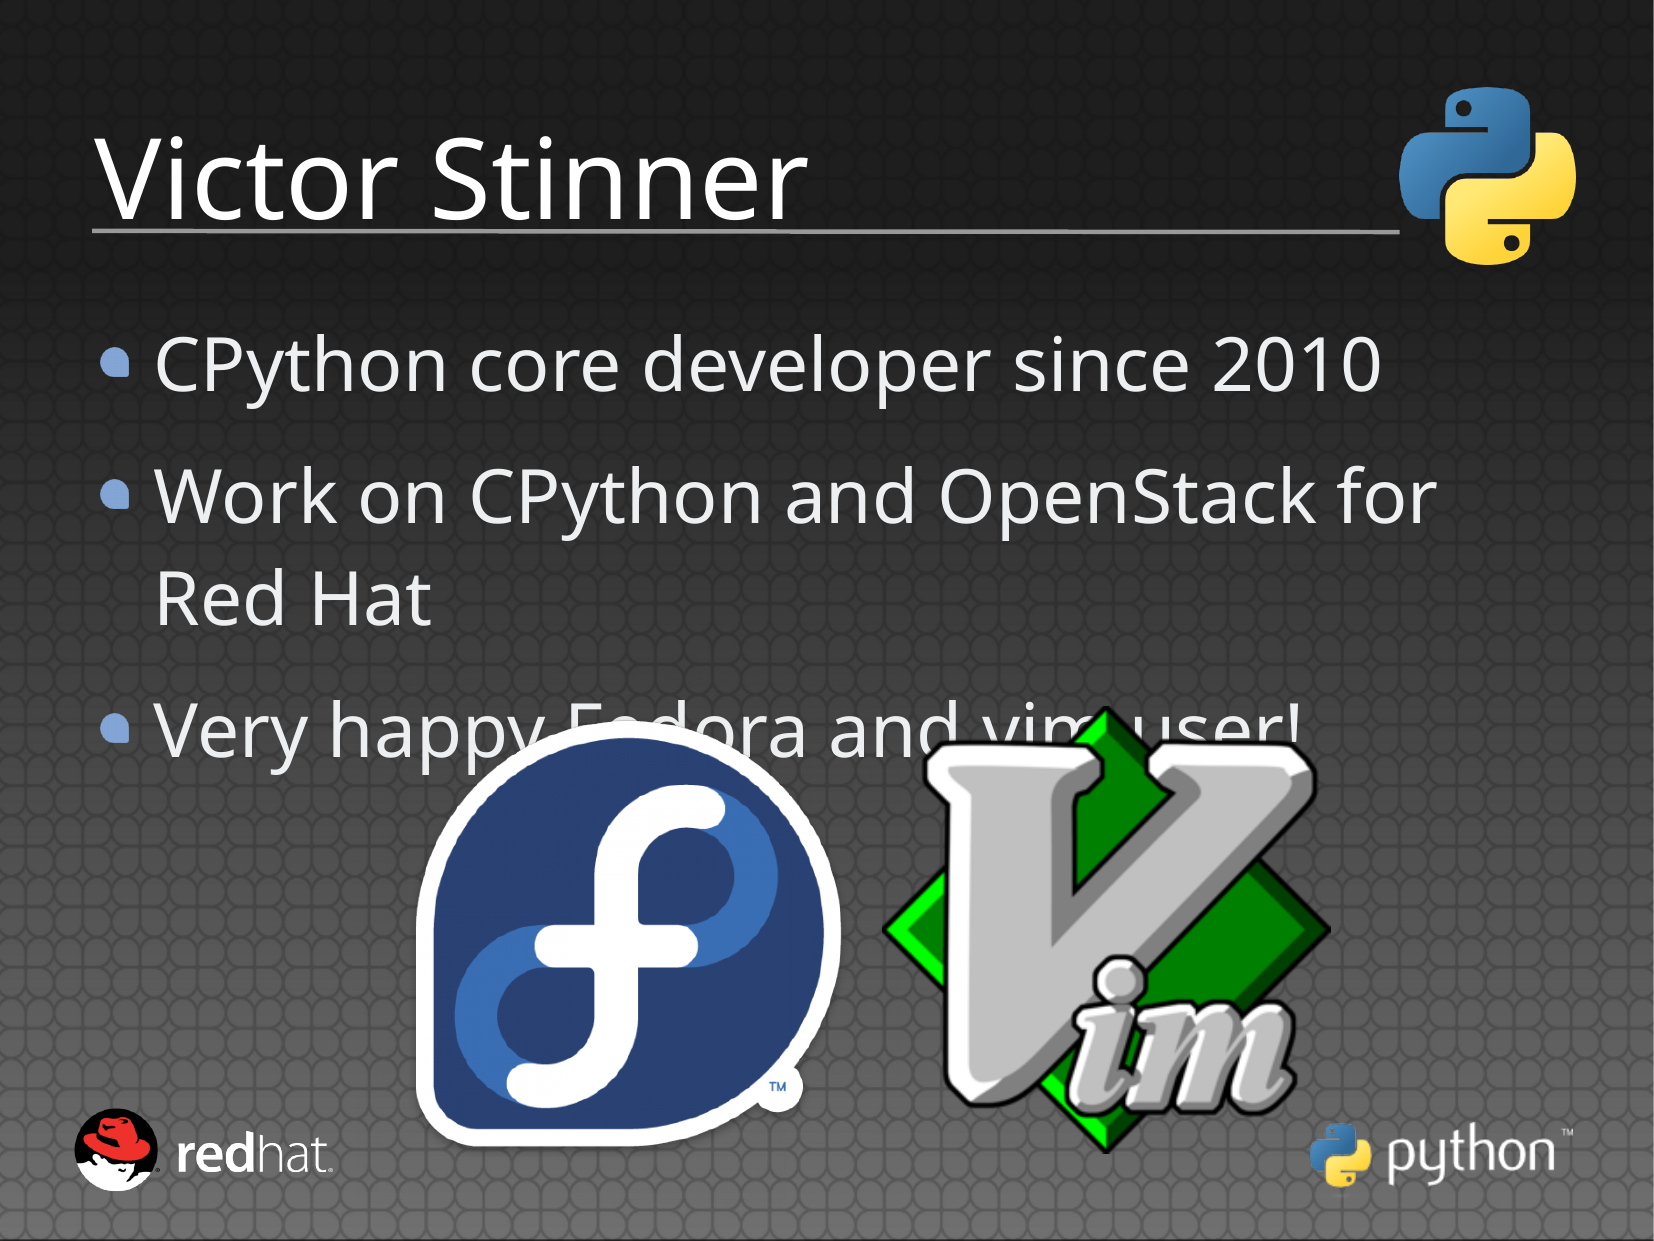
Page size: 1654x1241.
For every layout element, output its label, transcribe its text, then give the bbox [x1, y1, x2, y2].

list CPython core developer since 2010 Work on CPython and OpenStack for Red Hat Very happy Fedora and vim user! [82, 311, 1571, 1051]
title Victor Stinner [94, 100, 1426, 251]
picture [0, 0, 1654, 1241]
